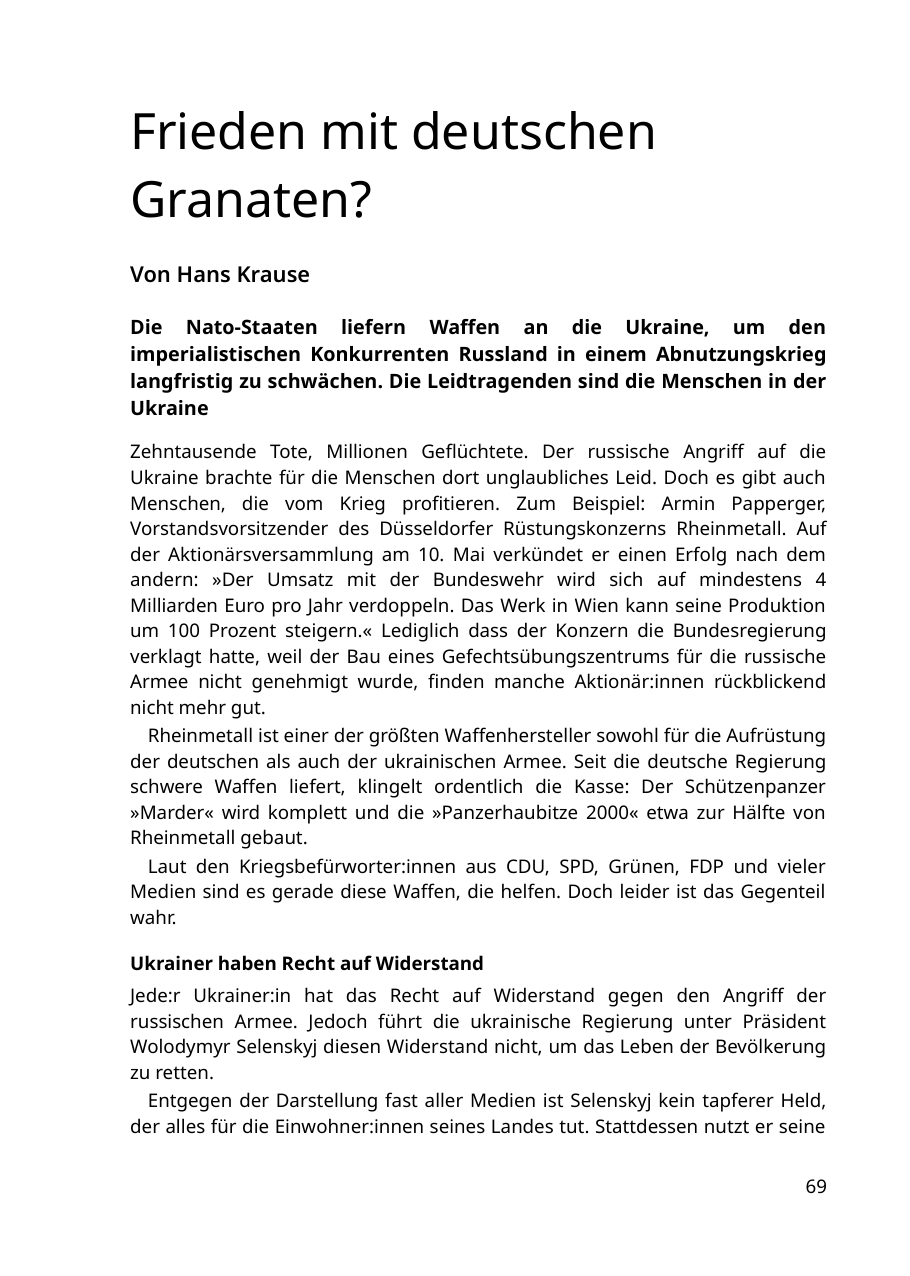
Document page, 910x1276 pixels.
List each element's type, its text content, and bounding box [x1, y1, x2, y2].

subtitle Frieden mit deutschen Granaten? [130, 96, 827, 232]
text Ukrainer haben Recht auf Widerstand [130, 950, 827, 976]
text Entgegen der Darstellung fast aller Medien ist Selenskyj kein tapferer Held, der alles für die Einwohner:innen seines Landes tut. Stattdessen nutzt er seine [130, 1088, 827, 1139]
text Jede:r Ukrainer:in hat das Recht auf Widerstand gegen den Angriff der russischen Armee. Jedoch führt die ukrainische Regierung unter Präsident Wolodymyr Selenskyj diesen Widerstand nicht, um das Leben der Bevölkerung zu retten. [130, 983, 827, 1085]
text Die Nato-Staaten liefern Waffen an die Ukraine, um den imperialistischen Konkurrenten Russland in einem Abnutzungskrieg langfristig zu schwächen. Die Leidtragenden sind die Menschen in der Ukraine [130, 313, 827, 421]
text Laut den Kriegsbefürworter:innen aus CDU, SPD, Grünen, FDP und vieler Medien sind es gerade diese Waffen, die helfen. Doch leider ist das Gegenteil wahr. [130, 853, 827, 929]
text Zehntausende Tote, Millionen Geflüchtete. Der russische Angriff auf die Ukraine brachte für die Menschen dort unglaubliches Leid. Doch es gibt auch Menschen, die vom Krieg profitieren. Zum Beispiel: Armin Papperger, Vorstandsvorsitzender des Düsseldorfer Rüstungskonzerns Rheinmetall. Auf der Aktionärsversammlung am 10. Mai verkündet er einen Erfolg nach dem andern: »Der Umsatz mit der Bundeswehr wird sich auf mindestens 4 Milliarden Euro pro Jahr verdoppeln. Das Werk in Wien kann seine Produktion um 100 Prozent steigern.« Lediglich dass der Konzern die Bundesregierung verklagt hatte, weil der Bau eines Gefechtsübungszentrums für die russische Armee nicht genehmigt wurde, finden manche Aktionär:innen rückblickend nicht mehr gut. [130, 439, 827, 719]
subtitle Von Hans Krause [130, 259, 827, 289]
text Rheinmetall ist einer der größten Waffenhersteller sowohl für die Aufrüstung der deutschen als auch der ukrainischen Armee. Seit die deutsche Regierung schwere Waffen liefert, klingelt ordentlich die Kasse: Der Schützenpanzer »Marder« wird komplett und die »Panzerhaubitze 2000« etwa zur Hälfte von Rheinmetall gebaut. [130, 722, 827, 850]
